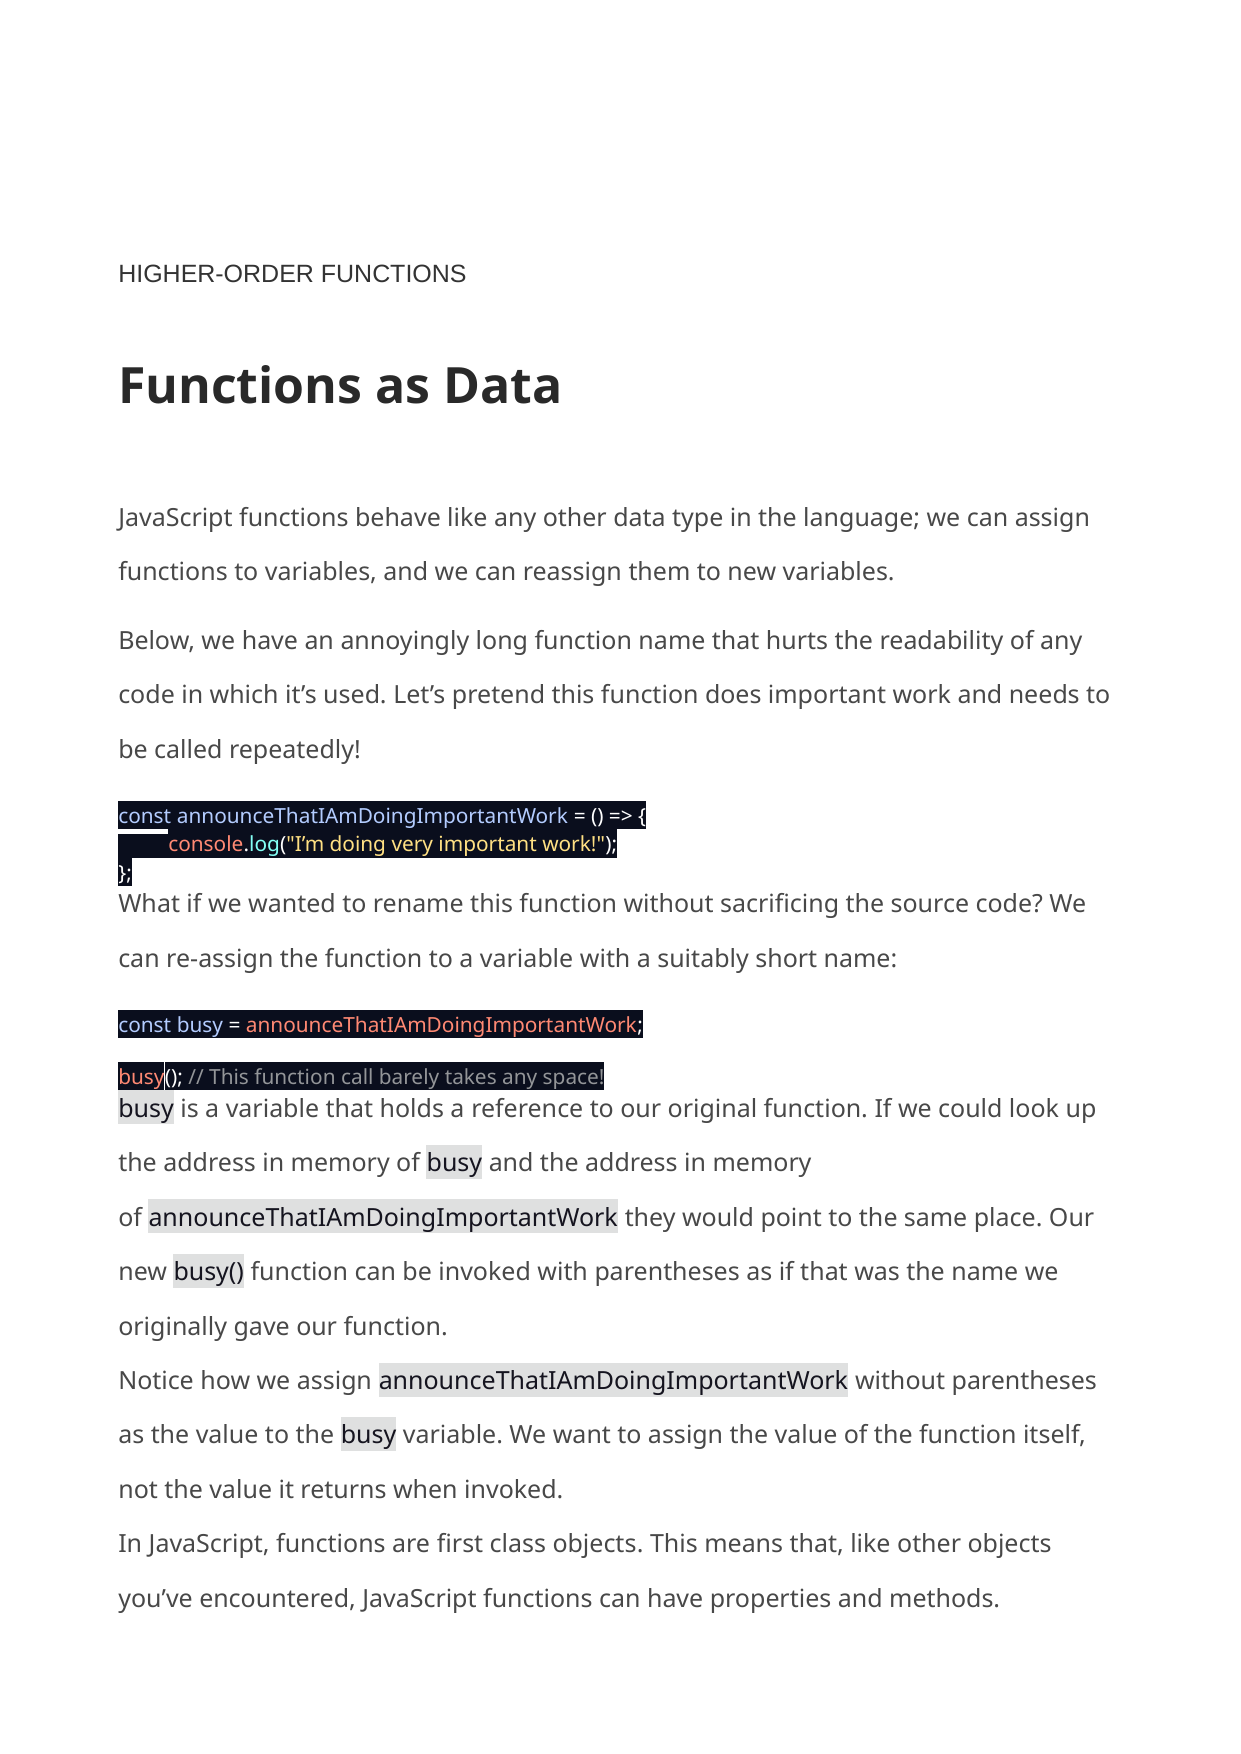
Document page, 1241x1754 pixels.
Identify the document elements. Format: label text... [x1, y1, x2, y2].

text busy is a variable that holds a reference to our original function. If we could look up the address in memory of busy and the address in memory of announceThatIAmDoingImportantWork they would point to the same place. Our new busy() function can be invoked with parentheses as if that was the name we originally gave our function. [118, 1090, 1122, 1342]
subtitle Functions as Data [118, 350, 1122, 418]
text console.log("I’m doing very important work!"); [118, 829, 1122, 858]
text const announceThatIAmDoingImportantWork = () => { [118, 801, 1122, 829]
text In JavaScript, functions are first class objects. This means that, like other objects you’ve encountered, JavaScript functions can have properties and methods. [118, 1526, 1122, 1614]
text Below, we have an annoyingly long function name that hurts the readability of any code in which it’s used. Let’s pretend this function does important work and needs to be called repeatedly! [118, 623, 1122, 766]
text What if we wanted to rename this function without sacrificing the source code? We can re-assign the function to a variable with a suitably short name: [118, 886, 1122, 975]
text JavaScript functions behave like any other data type in the language; we can assign functions to variables, and we can reassign them to new variables. [118, 499, 1122, 588]
text Notice how we assign announceThatIAmDoingImportantWork without parentheses as the value to the busy variable. We want to assign the value of the function itself, not the value it returns when invoked. [118, 1363, 1122, 1506]
text const busy = announceThatIAmDoingImportantWork; [118, 1010, 1122, 1038]
text HIGHER-ORDER FUNCTIONS [118, 259, 1122, 288]
text }; [118, 858, 1122, 886]
text busy(); // This function call barely takes any space! [118, 1062, 1122, 1090]
